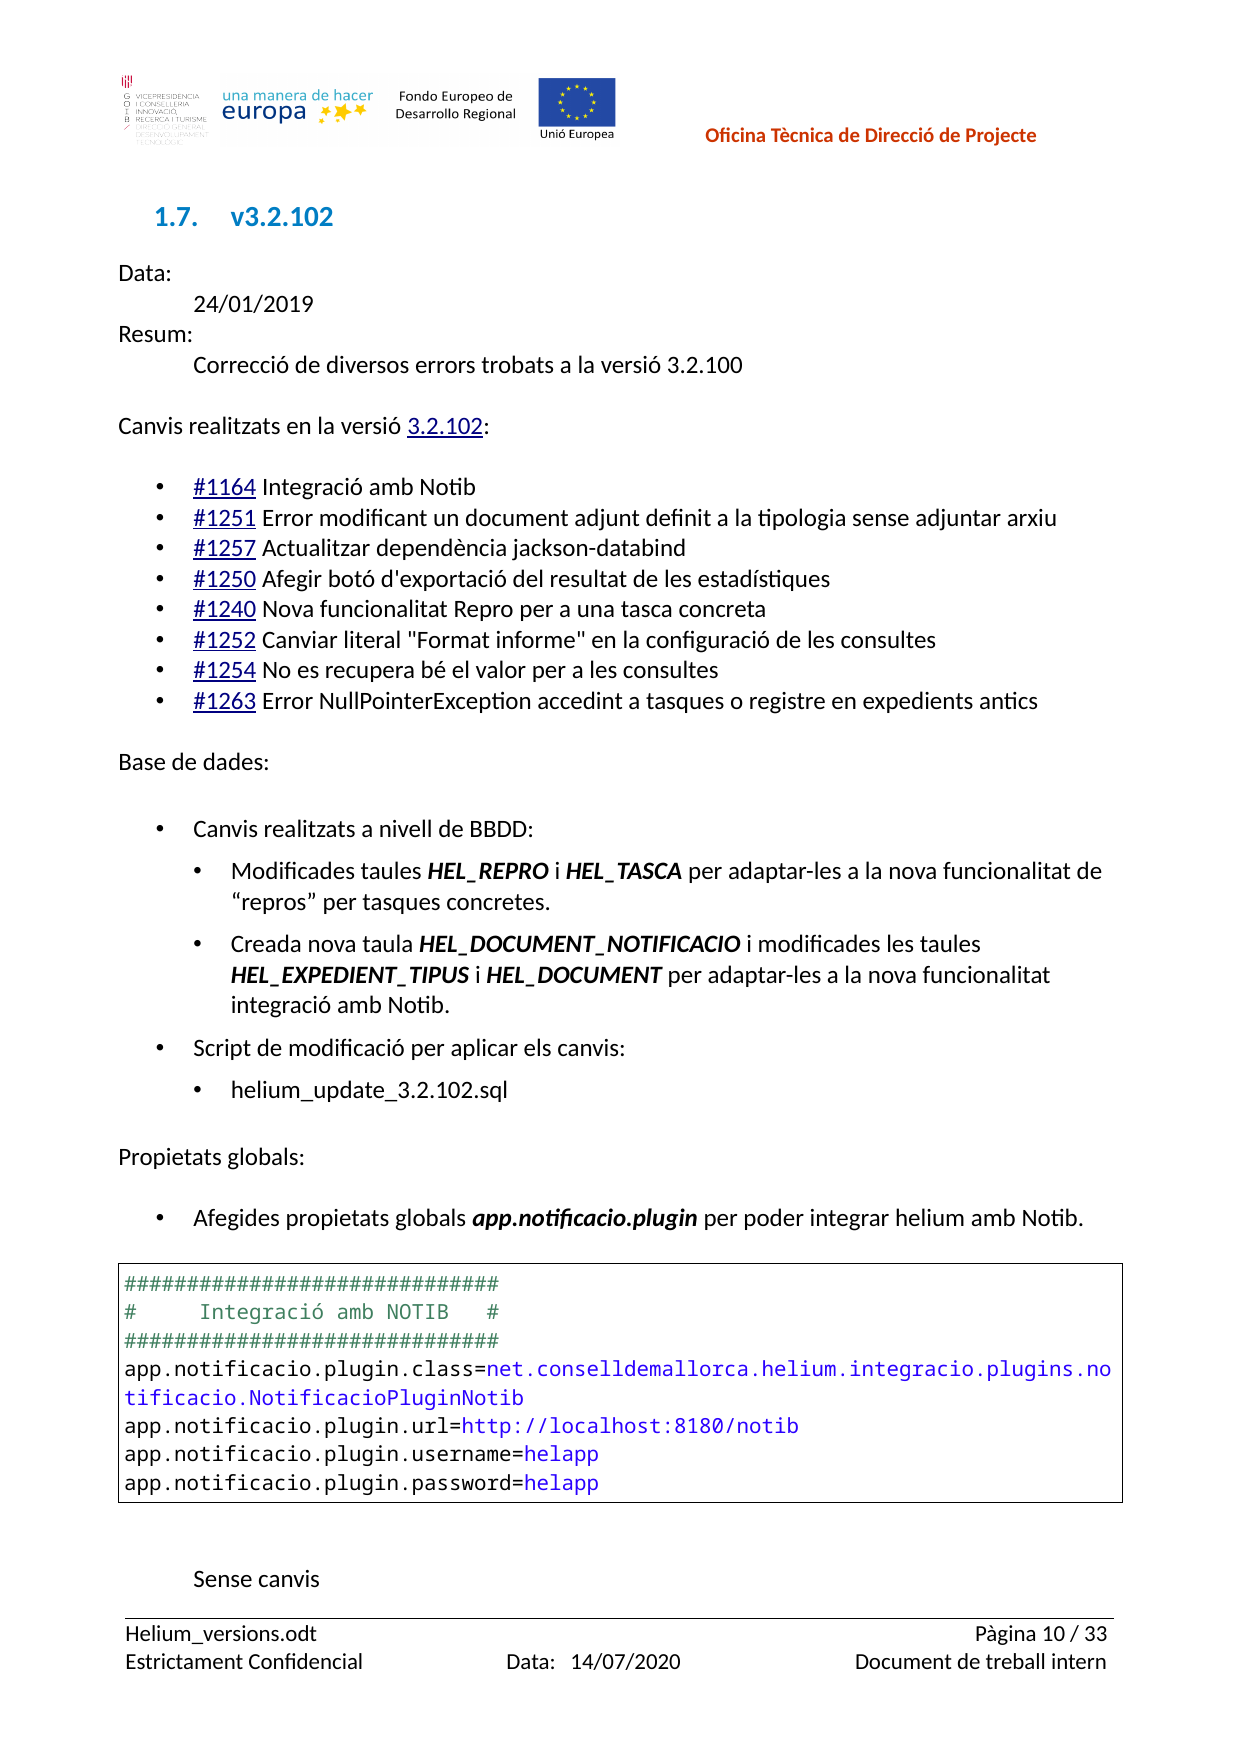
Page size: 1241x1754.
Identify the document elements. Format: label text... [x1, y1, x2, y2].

list #1240 Nova funcionalitat Repro per a una tasca concreta [156, 593, 1122, 624]
picture [118, 73, 213, 147]
list Script de modificació per aplicar els canvis: [156, 1032, 1122, 1062]
text Canvis realitzats en la versió 3.2.102: [118, 410, 1122, 441]
list Canvis realitzats a nivell de BBDD: [156, 813, 1122, 843]
list #1250 Afegir botó d'exportació del resultat de les estadístiques [156, 563, 1122, 593]
list #1254 No es recupera bé el valor per a les consultes [156, 654, 1122, 685]
list Afegides propietats globals app.notificacio.plugin per poder integrar helium amb Notib. [156, 1202, 1122, 1233]
text Correcció de diversos errors trobats a la versió 3.2.100 [118, 349, 1122, 380]
table_header ############################## # Integració amb NOTIB # ############################## app.notificacio.plugin.class=net.conselldemallorca.helium.integracio.plugins.notificacio.NotificacioPluginNotib app.notificacio.plugin.url=http://localhost:8180/notib app.notificacio.plugin.username=helapp app.notificacio.plugin.password=helapp [119, 1264, 1122, 1502]
text Base de dades: [118, 746, 1122, 776]
text Resum: [118, 319, 1122, 349]
picture [219, 73, 621, 147]
list helium_update_3.2.102.sql [193, 1074, 1122, 1104]
list #1164 Integració amb Notib [156, 471, 1122, 502]
text Data: [118, 258, 1122, 288]
list #1252 Canviar literal "Format informe" en la configuració de les consultes [156, 624, 1122, 654]
list #1251 Error modificant un document adjunt definit a la tipologia sense adjuntar arxiu [156, 502, 1122, 532]
list Creada nova taula HEL_DOCUMENT_NOTIFICACIO i modificades les taules HEL_EXPEDIENT_TIPUS i HEL_DOCUMENT per adaptar-les a la nova funcionalitat integració amb Notib. [193, 928, 1122, 1020]
text 24/01/2019 [118, 288, 1122, 319]
subtitle v3.2.102 [153, 198, 1122, 234]
list Modificades taules HEL_REPRO i HEL_TASCA per adaptar-les a la nova funcionalitat de “repros” per tasques concretes. [193, 855, 1122, 916]
text Sense canvis [118, 1563, 1122, 1594]
list #1257 Actualitzar dependència jackson-databind [156, 532, 1122, 563]
text Propietats globals: [118, 1141, 1122, 1172]
list #1263 Error NullPointerException accedint a tasques o registre en expedients antics [156, 685, 1122, 715]
